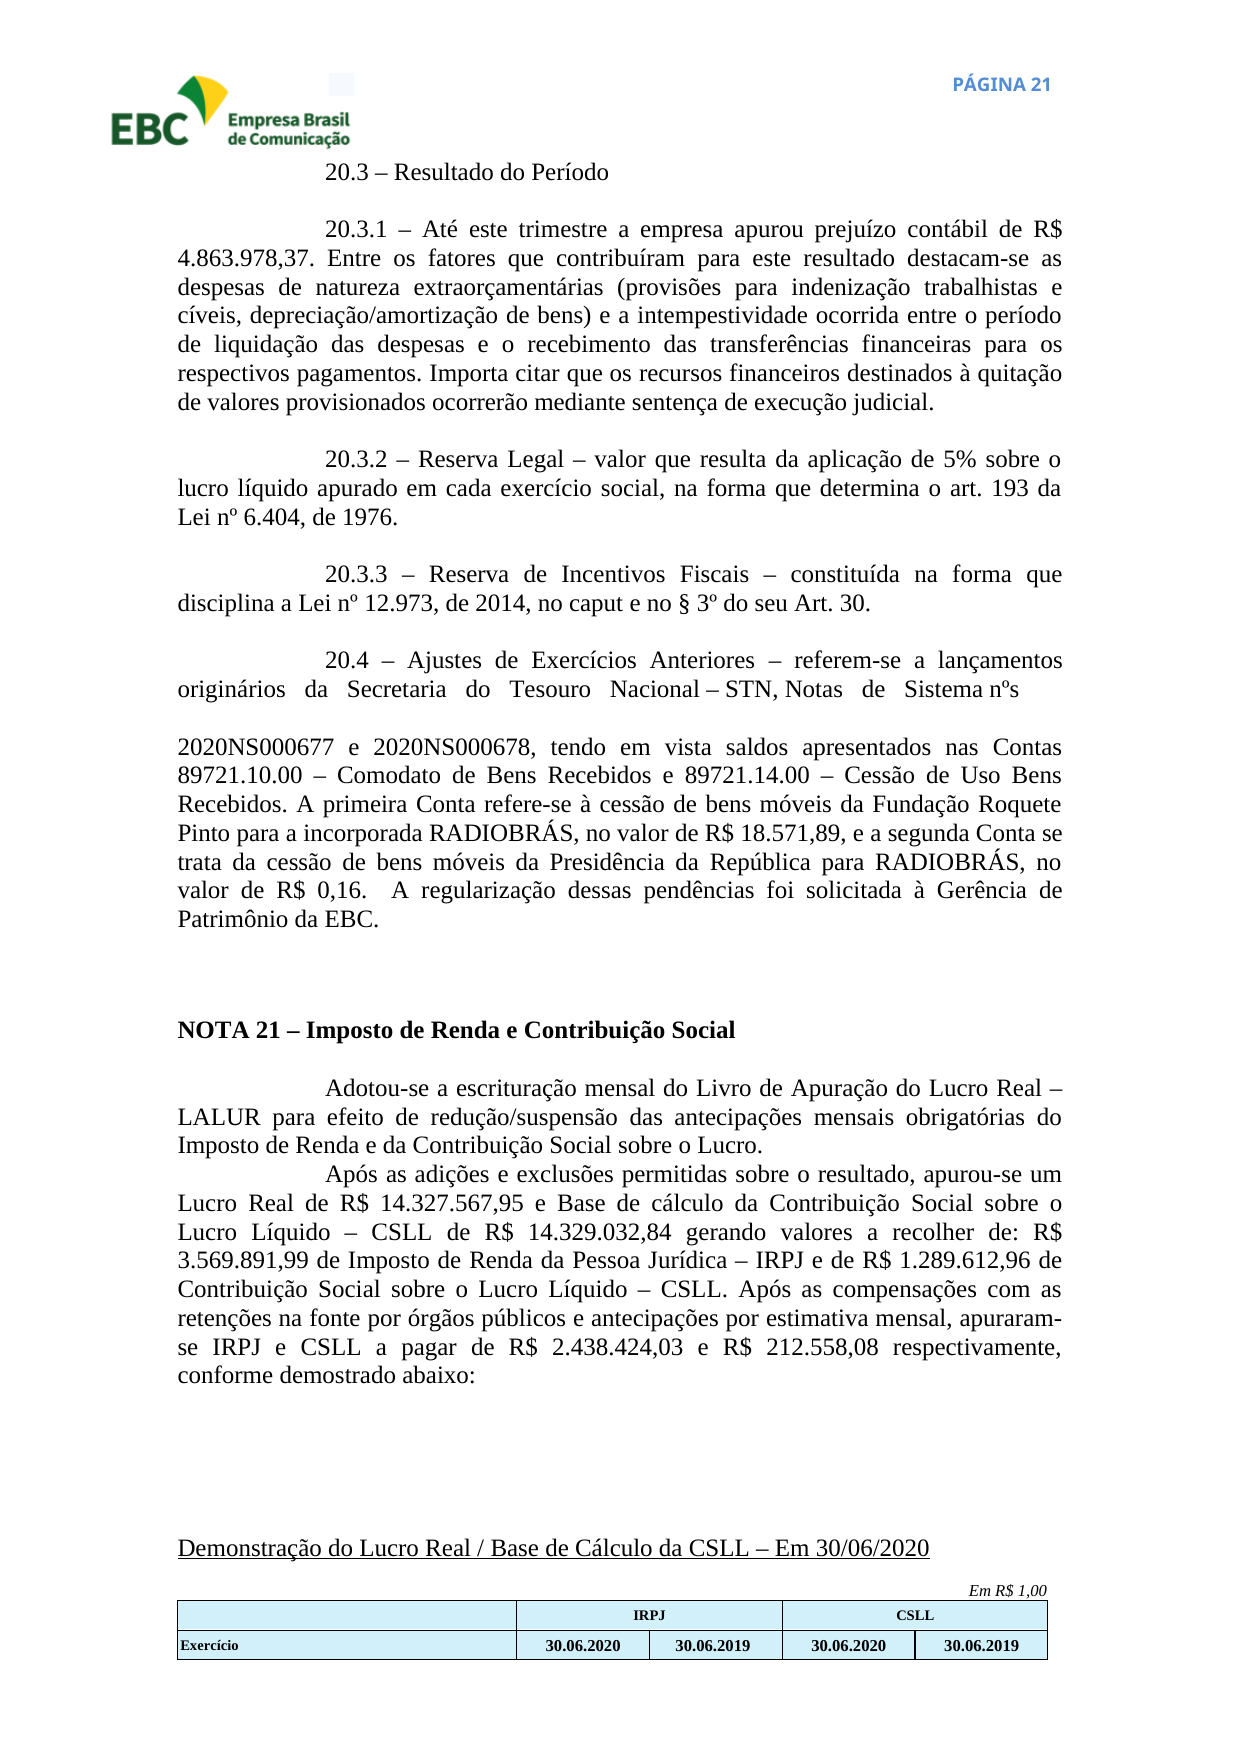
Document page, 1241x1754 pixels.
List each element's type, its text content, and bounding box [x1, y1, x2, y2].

table_header IRPJ [517, 1601, 782, 1629]
text 20.3.3 – Reserva de Incentivos Fiscais – constituída na forma que disciplina a Lei nº 12.973, de 2014, no caput e no § 3º do seu Art. 30. [177, 559, 1063, 617]
subtitle Adotou-se a escrituração mensal do Livro de Apuração do Lucro Real – LALUR para efeito de redução/suspensão das antecipações mensais obrigatórias do Imposto de Renda e da Contribuição Social sobre o Lucro. [177, 1073, 1063, 1159]
text 2020NS000677 e 2020NS000678, tendo em vista saldos apresentados nas Contas 89721.10.00 – Comodato de Bens Recebidos e 89721.14.00 – Cessão de Uso Bens Recebidos. A primeira Conta refere-se à cessão de bens móveis da Fundação Roquete Pinto para a incorporada RADIOBRÁS, no valor de R$ 18.571,89, e a segunda Conta se trata da cessão de bens móveis da Presidência da República para RADIOBRÁS, no valor de R$ 0,16. A regularização dessas pendências foi solicitada à Gerência de Patrimônio da EBC. [177, 732, 1063, 933]
text Após as adições e exclusões permitidas sobre o resultado, apurou-se um Lucro Real de R$ 14.327.567,95 e Base de cálculo da Contribuição Social sobre o Lucro Líquido – CSLL de R$ 14.329.032,84 gerando valores a recolher de: R$ 3.569.891,99 de Imposto de Renda da Pessoa Jurídica – IRPJ e de R$ 1.289.612,96 de Contribuição Social sobre o Lucro Líquido – CSLL. Após as compensações com as retenções na fonte por órgãos públicos e antecipações por estimativa mensal, apuraram-se IRPJ e CSLL a pagar de R$ 2.438.424,03 e R$ 212.558,08 respectivamente, conforme demostrado abaixo: [177, 1159, 1063, 1389]
table_cell 30.06.2019 [650, 1631, 782, 1659]
table_header [178, 1601, 516, 1629]
text 20.3 – Resultado do Período [177, 157, 1063, 185]
table_cell Exercício [178, 1631, 516, 1659]
table_cell 30.06.2019 [916, 1631, 1047, 1659]
text Demonstração do Lucro Real / Base de Cálculo da CSLL – Em 30/06/2020 [177, 1533, 1063, 1562]
table_cell 30.06.2020 [783, 1631, 914, 1659]
text 20.3.2 – Reserva Legal – valor que resulta da aplicação de 5% sobre o lucro líquido apurado em cada exercício social, na forma que determina o art. 193 da Lei nº 6.404, de 1976. [177, 444, 1063, 530]
text 20.3.1 – Até este trimestre a empresa apurou prejuízo contábil de R$ 4.863.978,37. Entre os fatores que contribuíram para este resultado destacam-se as despesas de natureza extraorçamentárias (provisões para indenização trabalhistas e cíveis, depreciação/amortização de bens) e a intempestividade ocorrida entre o período de liquidação das despesas e o recebimento das transferências financeiras para os respectivos pagamentos. Importa citar que os recursos financeiros destinados à quitação de valores provisionados ocorrerão mediante sentença de execução judicial. [177, 214, 1063, 415]
text 20.4 – Ajustes de Exercícios Anteriores – referem-se a lançamentos originários da Secretaria do Tesouro Nacional – STN, Notas de Sistema nºs [177, 645, 1063, 703]
table_cell 30.06.2020 [517, 1631, 649, 1659]
text Em R$ 1,00 [177, 1581, 1048, 1600]
text NOTA 21 – Imposto de Renda e Contribuição Social [177, 1015, 1063, 1044]
table_header CSLL [783, 1601, 1047, 1629]
